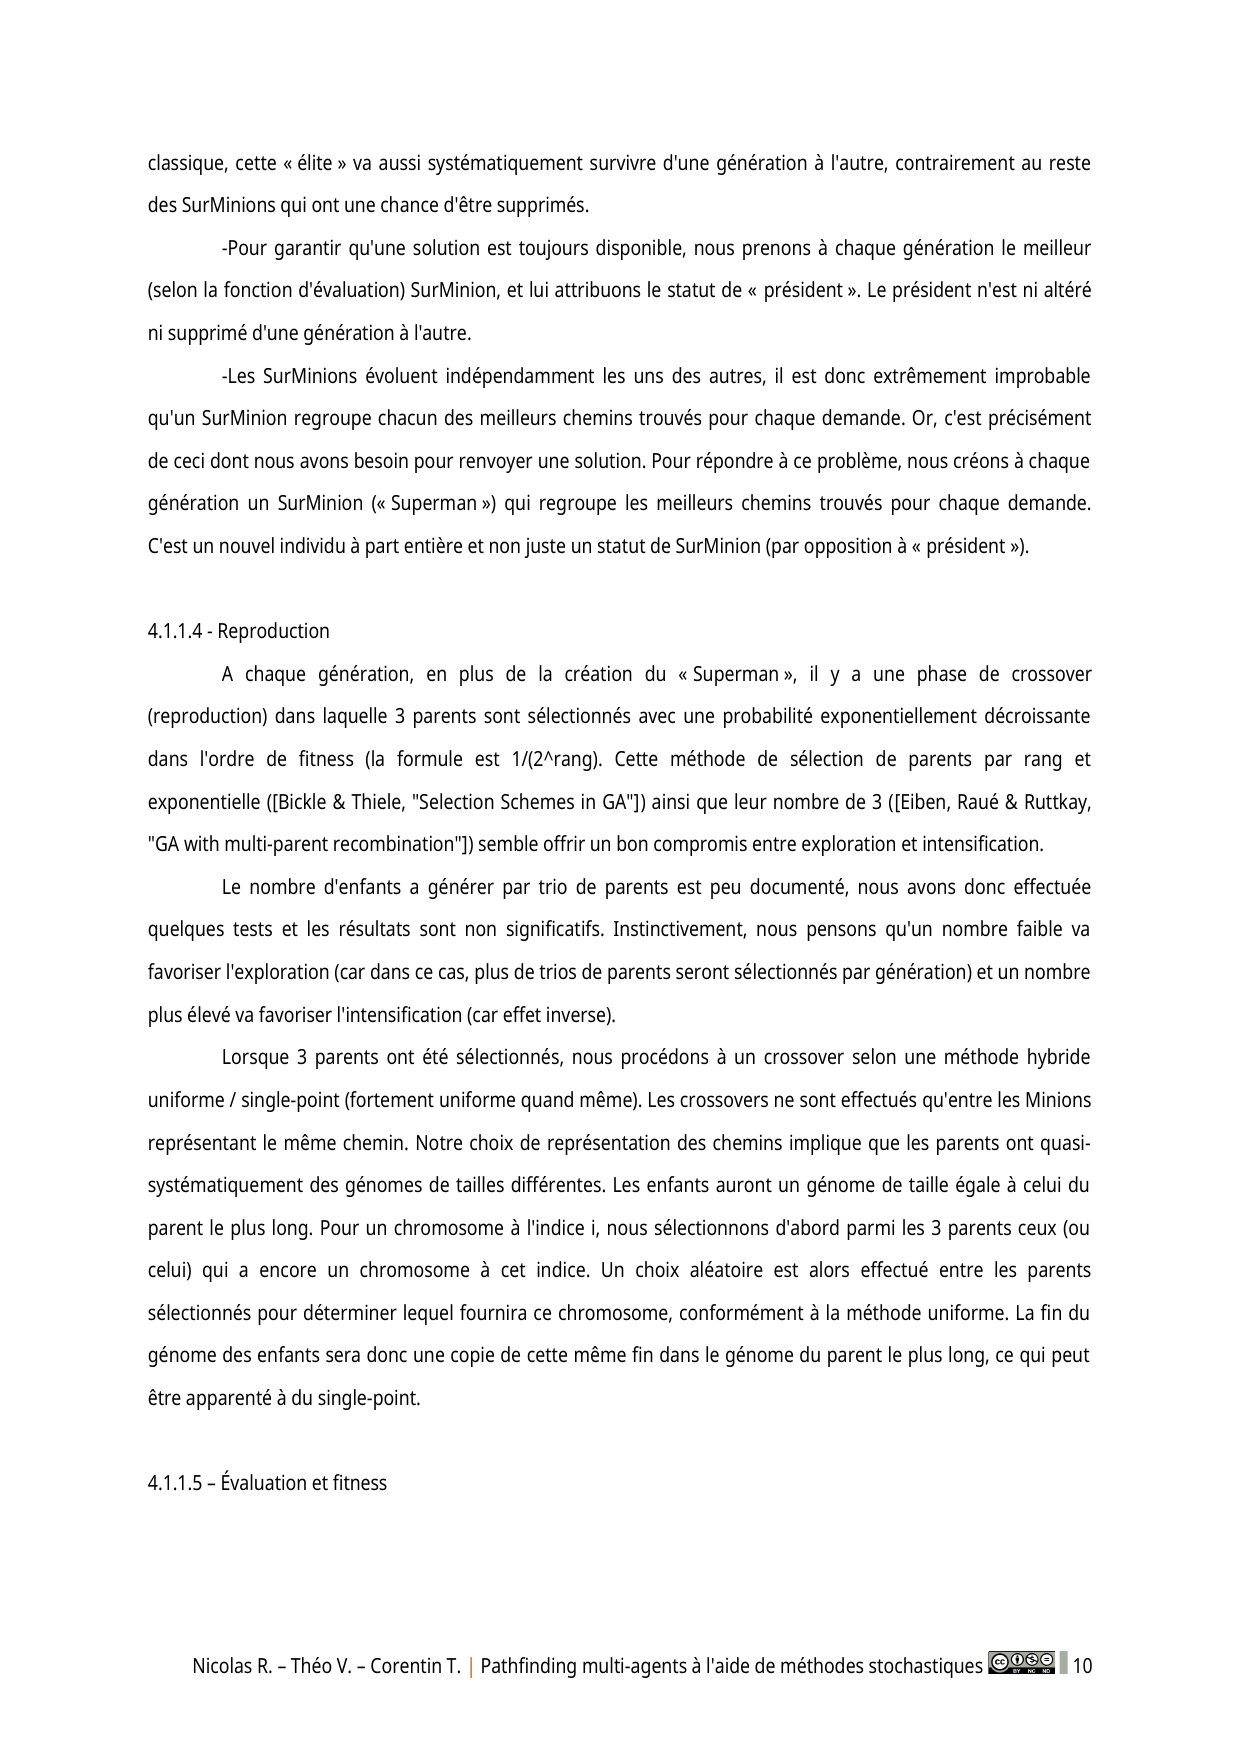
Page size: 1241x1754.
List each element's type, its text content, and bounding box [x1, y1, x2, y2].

text -Pour garantir qu'une solution est toujours disponible, nous prenons à chaque génération le meilleur (selon la fonction d'évaluation) SurMinion, et lui attribuons le statut de « président ». Le président n'est ni altéré ni supprimé d'une génération à l'autre. [148, 233, 1092, 347]
text 4.1.1.4 - Reproduction [148, 616, 1092, 645]
text A chaque génération, en plus de la création du « Superman », il y a une phase de crossover (reproduction) dans laquelle 3 parents sont sélectionnés avec une probabilité exponentiellement décroissante dans l'ordre de fitness (la formule est 1/(2^rang). Cette méthode de sélection de parents par rang et exponentielle ([Bickle & Thiele, "Selection Schemes in GA"]) ainsi que leur nombre de 3 ([Eiben, Raué & Ruttkay, "GA with multi-parent recombination"]) semble offrir un bon compromis entre exploration et intensification. [148, 659, 1092, 858]
picture [1059, 1651, 1068, 1674]
text Lorsque 3 parents ont été sélectionnés, nous procédons à un crossover selon une méthode hybride uniforme / single-point (fortement uniforme quand même). Les crossovers ne sont effectués qu'entre les Minions représentant le même chemin. Notre choix de représentation des chemins implique que les parents ont quasi-systématiquement des génomes de tailles différentes. Les enfants auront un génome de taille égale à celui du parent le plus long. Pour un chromosome à l'indice i, nous sélectionnons d'abord parmi les 3 parents ceux (ou celui) qui a encore un chromosome à cet indice. Un choix aléatoire est alors effectué entre les parents sélectionnés pour déterminer lequel fournira ce chromosome, conformément à la méthode uniforme. La fin du génome des enfants sera donc une copie de cette même fin dans le génome du parent le plus long, ce qui peut être apparenté à du single-point. [148, 1042, 1092, 1412]
picture [988, 1651, 1055, 1674]
text Le nombre d'enfants a générer par trio de parents est peu documenté, nous avons donc effectuée quelques tests et les résultats sont non significatifs. Instinctivement, nous pensons qu'un nombre faible va favoriser l'exploration (car dans ce cas, plus de trios de parents seront sélectionnés par génération) et un nombre plus élevé va favoriser l'intensification (car effet inverse). [148, 872, 1092, 1028]
text classique, cette « élite » va aussi systématiquement survivre d'une génération à l'autre, contrairement au reste des SurMinions qui ont une chance d'être supprimés. [148, 148, 1092, 219]
text 4.1.1.5 – Évaluation et fitness [148, 1468, 1092, 1497]
text -Les SurMinions évoluent indépendamment les uns des autres, il est donc extrêmement improbable qu'un SurMinion regroupe chacun des meilleurs chemins trouvés pour chaque demande. Or, c'est précisément de ceci dont nous avons besoin pour renvoyer une solution. Pour répondre à ce problème, nous créons à chaque génération un SurMinion (« Superman ») qui regroupe les meilleurs chemins trouvés pour chaque demande. C'est un nouvel individu à part entière et non juste un statut de SurMinion (par opposition à « président »). [148, 361, 1092, 559]
